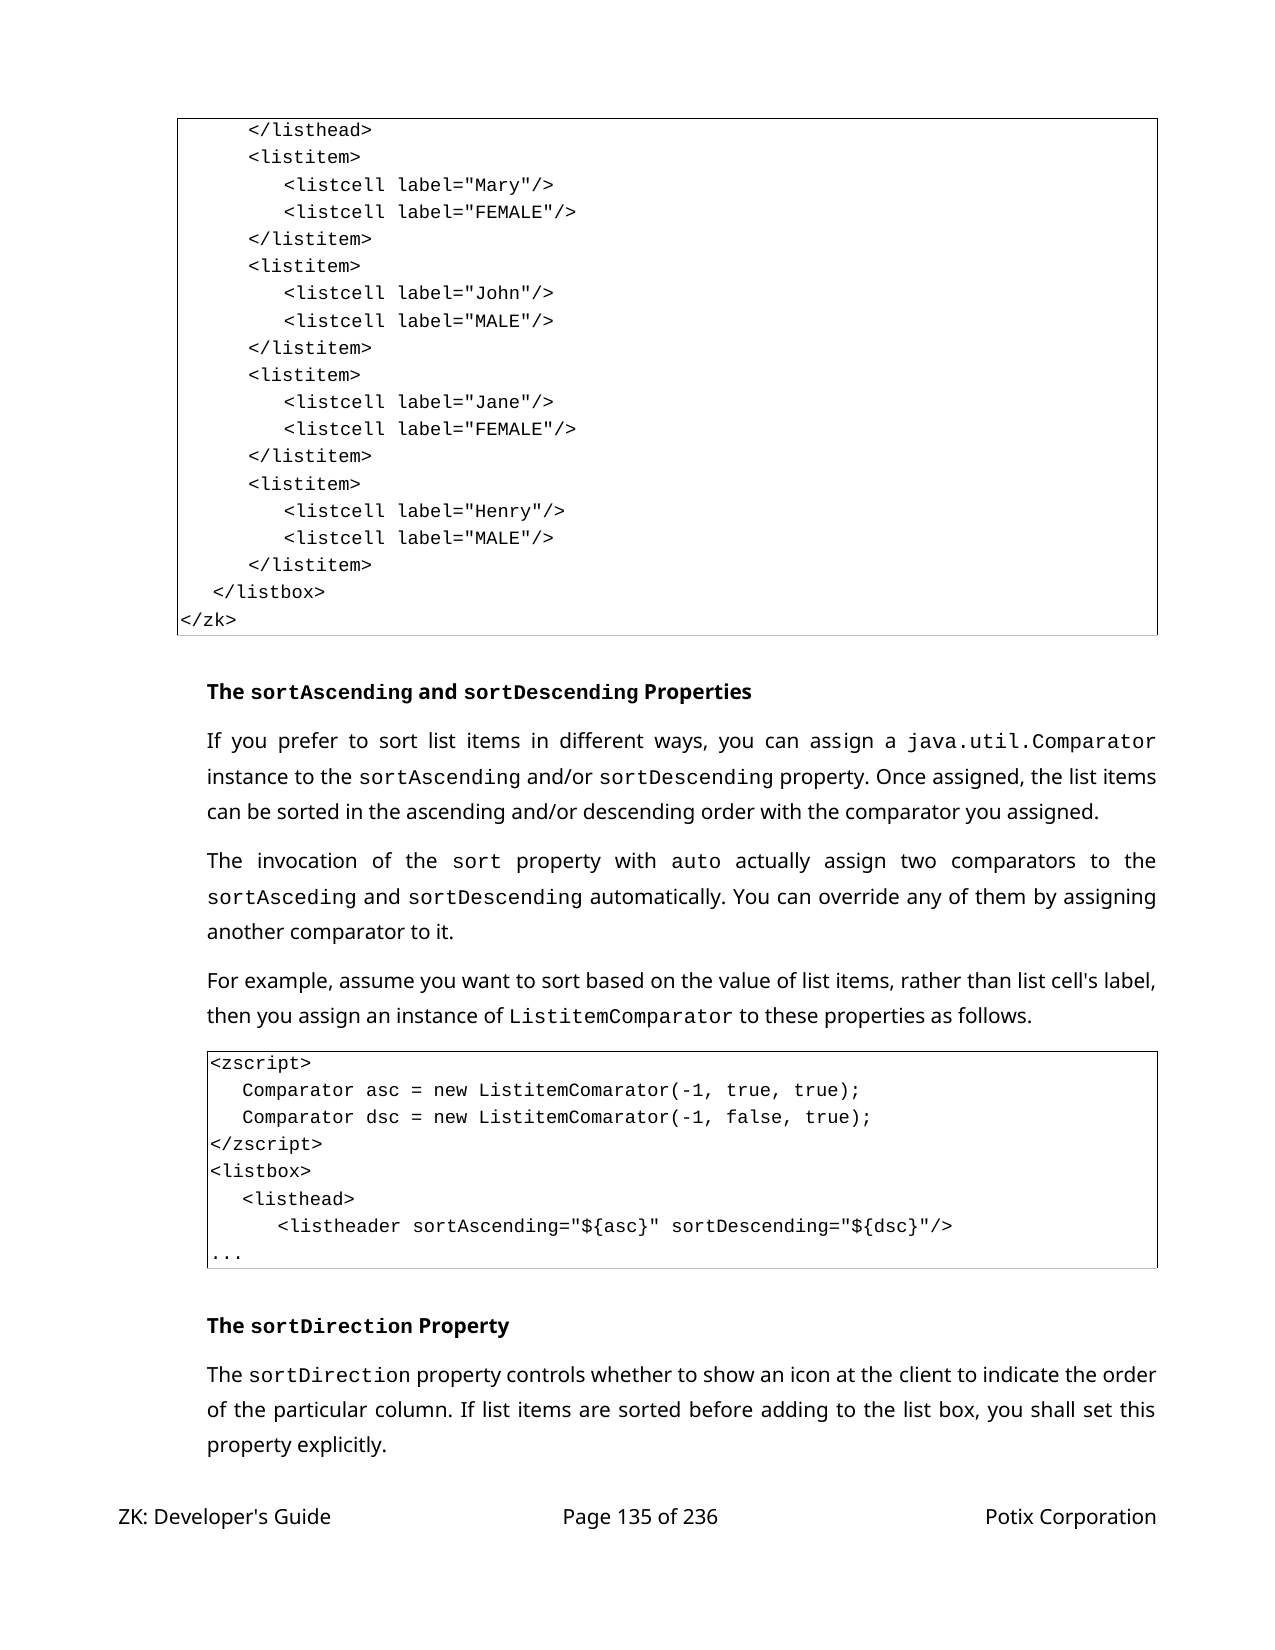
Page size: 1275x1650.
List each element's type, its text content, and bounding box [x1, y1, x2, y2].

text <zscript> [208, 1052, 1157, 1075]
text <listcell label="MALE"/> [178, 526, 1157, 550]
text For example, assume you want to sort based on the value of list items, rather than list cell's label, then you assign an instance of ListitemComparator to these properties as follows. [207, 966, 1157, 1030]
text </zk> [178, 607, 1157, 635]
text <listcell label="FEMALE"/> [178, 200, 1157, 224]
text <listhead> [208, 1187, 1157, 1211]
text </listitem> [178, 336, 1157, 360]
text </listitem> [178, 553, 1157, 577]
text </zscript> [208, 1132, 1157, 1156]
text <listitem> [178, 254, 1157, 278]
text <listitem> [178, 363, 1157, 387]
text ... [208, 1241, 1157, 1268]
text <listcell label="FEMALE"/> [178, 417, 1157, 441]
text Comparator asc = new ListitemComarator(-1, true, true); [208, 1078, 1157, 1102]
text The invocation of the sort property with auto actually assign two comparators to the sortAsceding and sortDescending automatically. You can override any of them by assigning another comparator to it. [207, 846, 1157, 946]
text <listitem> [178, 145, 1157, 169]
text The sortDirection property controls whether to show an icon at the client to indicate the order of the particular column. If list items are sorted before adding to the list box, you shall set this property explicitly. [207, 1360, 1157, 1459]
text If you prefer to sort list items in different ways, you can assign a java.util.Comparator instance to the sortAscending and/or sortDescending property. Once assigned, the list items can be sorted in the ascending and/or descending order with the comparator you assigned. [207, 726, 1157, 826]
text <listcell label="Mary"/> [178, 172, 1157, 197]
text <listbox> [208, 1159, 1157, 1184]
text </listitem> [178, 227, 1157, 251]
subtitle The sortAscending and sortDescending Properties [207, 677, 1157, 706]
text <listitem> [178, 472, 1157, 496]
text <listheader sortAscending="${asc}" sortDescending="${dsc}"/> [208, 1214, 1157, 1238]
text <listcell label="John"/> [178, 281, 1157, 306]
text </listitem> [178, 444, 1157, 469]
subtitle The sortDirection Property [207, 1311, 1157, 1339]
text </listbox> [178, 580, 1157, 604]
text <listcell label="MALE"/> [178, 308, 1157, 333]
text </listhead> [178, 119, 1157, 142]
text Comparator dsc = new ListitemComarator(-1, false, true); [208, 1105, 1157, 1129]
text <listcell label="Jane"/> [178, 390, 1157, 414]
text <listcell label="Henry"/> [178, 499, 1157, 523]
